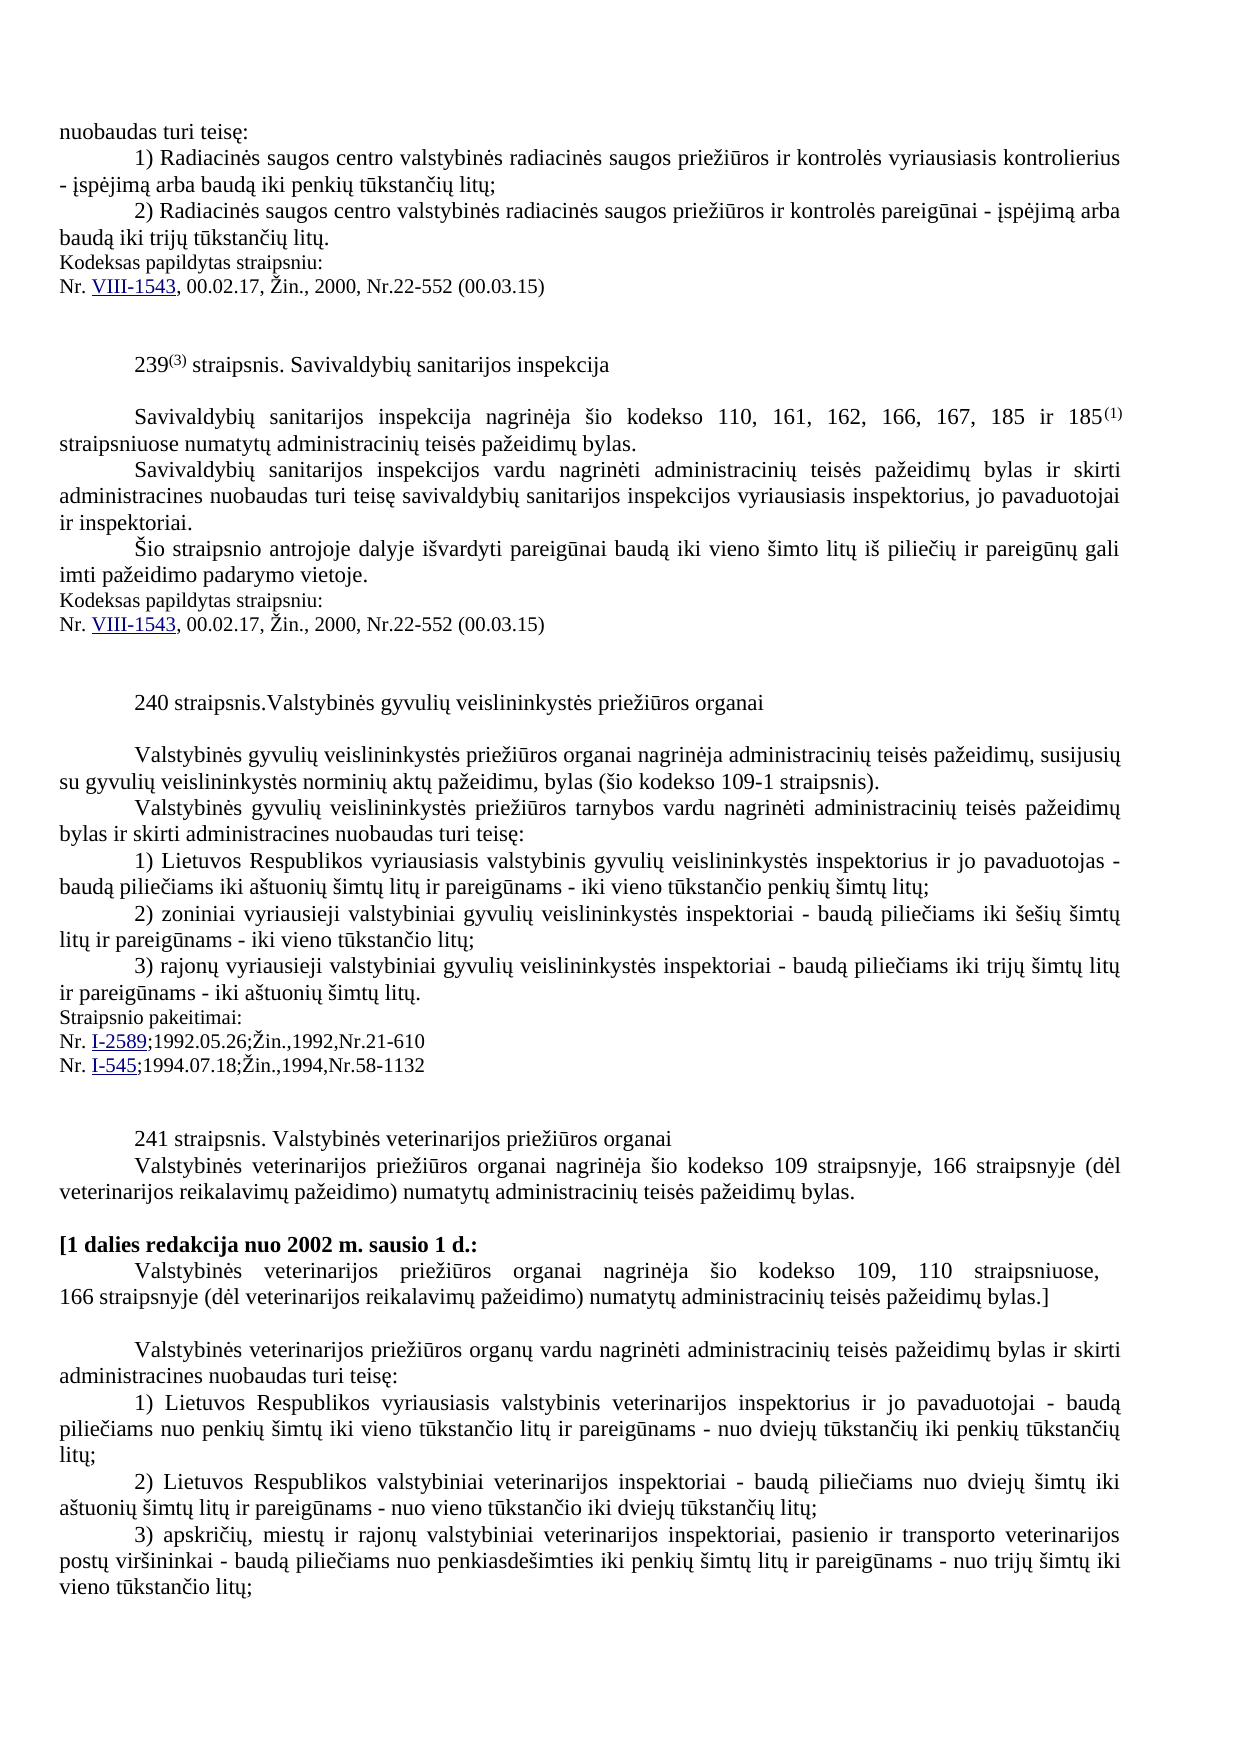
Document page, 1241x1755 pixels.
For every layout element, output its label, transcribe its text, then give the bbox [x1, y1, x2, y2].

text nuobaudas turi teisę: [59, 118, 1122, 144]
text Savivaldybių sanitarijos inspekcija nagrinėja šio kodekso 110, 161, 162, 166, 167, 185 ir 185(1) straipsniuose numatytų administracinių teisės pažeidimų bylas. [59, 403, 1122, 456]
text 1) Lietuvos Respublikos vyriausiasis valstybinis veterinarijos inspektorius ir jo pavaduotojai - baudą piliečiams nuo penkių šimtų iki vieno tūkstančio litų ir pareigūnams - nuo dviejų tūkstančių iki penkių tūkstančių litų; [59, 1389, 1122, 1468]
text Šio straipsnio antrojoje dalyje išvardyti pareigūnai baudą iki vieno šimto litų iš piliečių ir pareigūnų gali imti pažeidimo padarymo vietoje. [59, 535, 1122, 588]
text 2) Radiacinės saugos centro valstybinės radiacinės saugos priežiūros ir kontrolės pareigūnai - įspėjimą arba baudą iki trijų tūkstančių litų. [59, 197, 1122, 250]
text 3) apskričių, miestų ir rajonų valstybiniai veterinarijos inspektoriai, pasienio ir transporto veterinarijos postų viršininkai - baudą piliečiams nuo penkiasdešimties iki penkių šimtų litų ir pareigūnams - nuo trijų šimtų iki vieno tūkstančio litų; [59, 1521, 1122, 1600]
text 1) Lietuvos Respublikos vyriausiasis valstybinis gyvulių veislininkystės inspektorius ir jo pavaduotojas -baudą piliečiams iki aštuonių šimtų litų ir pareigūnams - iki vieno tūkstančio penkių šimtų litų; [59, 847, 1122, 899]
text 2) zoniniai vyriausieji valstybiniai gyvulių veislininkystės inspektoriai - baudą piliečiams iki šešių šimtų litų ir pareigūnams - iki vieno tūkstančio litų; [59, 899, 1122, 952]
text Nr. VIII-1543, 00.02.17, Žin., 2000, Nr.22-552 (00.03.15) [59, 274, 1122, 298]
text Nr. I-545;1994.07.18;Žin.,1994,Nr.58-1132 [59, 1053, 1122, 1077]
text 239(3) straipsnis. Savivaldybių sanitarijos inspekcija [59, 351, 1122, 377]
text 3) rajonų vyriausieji valstybiniai gyvulių veislininkystės inspektoriai - baudą piliečiams iki trijų šimtų litų ir pareigūnams - iki aštuonių šimtų litų. [59, 952, 1122, 1005]
text Valstybinės gyvulių veislininkystės priežiūros tarnybos vardu nagrinėti administracinių teisės pažeidimų bylas ir skirti administracines nuobaudas turi teisę: [59, 794, 1122, 847]
text Valstybinės veterinarijos priežiūros organų vardu nagrinėti administracinių teisės pažeidimų bylas ir skirti administracines nuobaudas turi teisę: [59, 1336, 1122, 1389]
text Straipsnio pakeitimai: [59, 1005, 1122, 1029]
text Savivaldybių sanitarijos inspekcijos vardu nagrinėti administracinių teisės pažeidimų bylas ir skirti administracines nuobaudas turi teisę savivaldybių sanitarijos inspekcijos vyriausiasis inspektorius, jo pavaduotojai ir inspektoriai. [59, 456, 1122, 535]
text Valstybinės gyvulių veislininkystės priežiūros organai nagrinėja administracinių teisės pažeidimų, susijusių su gyvulių veislininkystės norminių aktų pažeidimu, bylas (šio kodekso 109-1 straipsnis). [59, 741, 1122, 794]
text 240 straipsnis.Valstybinės gyvulių veislininkystės priežiūros organai [59, 689, 1122, 715]
text 2) Lietuvos Respublikos valstybiniai veterinarijos inspektoriai - baudą piliečiams nuo dviejų šimtų iki aštuonių šimtų litų ir pareigūnams - nuo vieno tūkstančio iki dviejų tūkstančių litų; [59, 1468, 1122, 1521]
text Kodeksas papildytas straipsniu: [59, 588, 1122, 612]
text Kodeksas papildytas straipsniu: [59, 250, 1122, 274]
text [1 dalies redakcija nuo 2002 m. sausio 1 d.: [59, 1231, 1122, 1257]
text Nr. VIII-1543, 00.02.17, Žin., 2000, Nr.22-552 (00.03.15) [59, 612, 1122, 636]
text Nr. I-2589;1992.05.26;Žin.,1992,Nr.21-610 [59, 1029, 1122, 1053]
text 1) Radiacinės saugos centro valstybinės radiacinės saugos priežiūros ir kontrolės vyriausiasis kontrolierius - įspėjimą arba baudą iki penkių tūkstančių litų; [59, 144, 1122, 197]
text Valstybinės veterinarijos priežiūros organai nagrinėja šio kodekso 109 straipsnyje, 166 straipsnyje (dėl veterinarijos reikalavimų pažeidimo) numatytų administracinių teisės pažeidimų bylas. [59, 1152, 1122, 1204]
text 241 straipsnis. Valstybinės veterinarijos priežiūros organai [59, 1125, 1122, 1152]
text Valstybinės veterinarijos priežiūros organai nagrinėja šio kodekso 109, 110 straipsniuose, 166 straipsnyje (dėl veterinarijos reikalavimų pažeidimo) numatytų administracinių teisės pažeidimų bylas.] [59, 1257, 1122, 1310]
